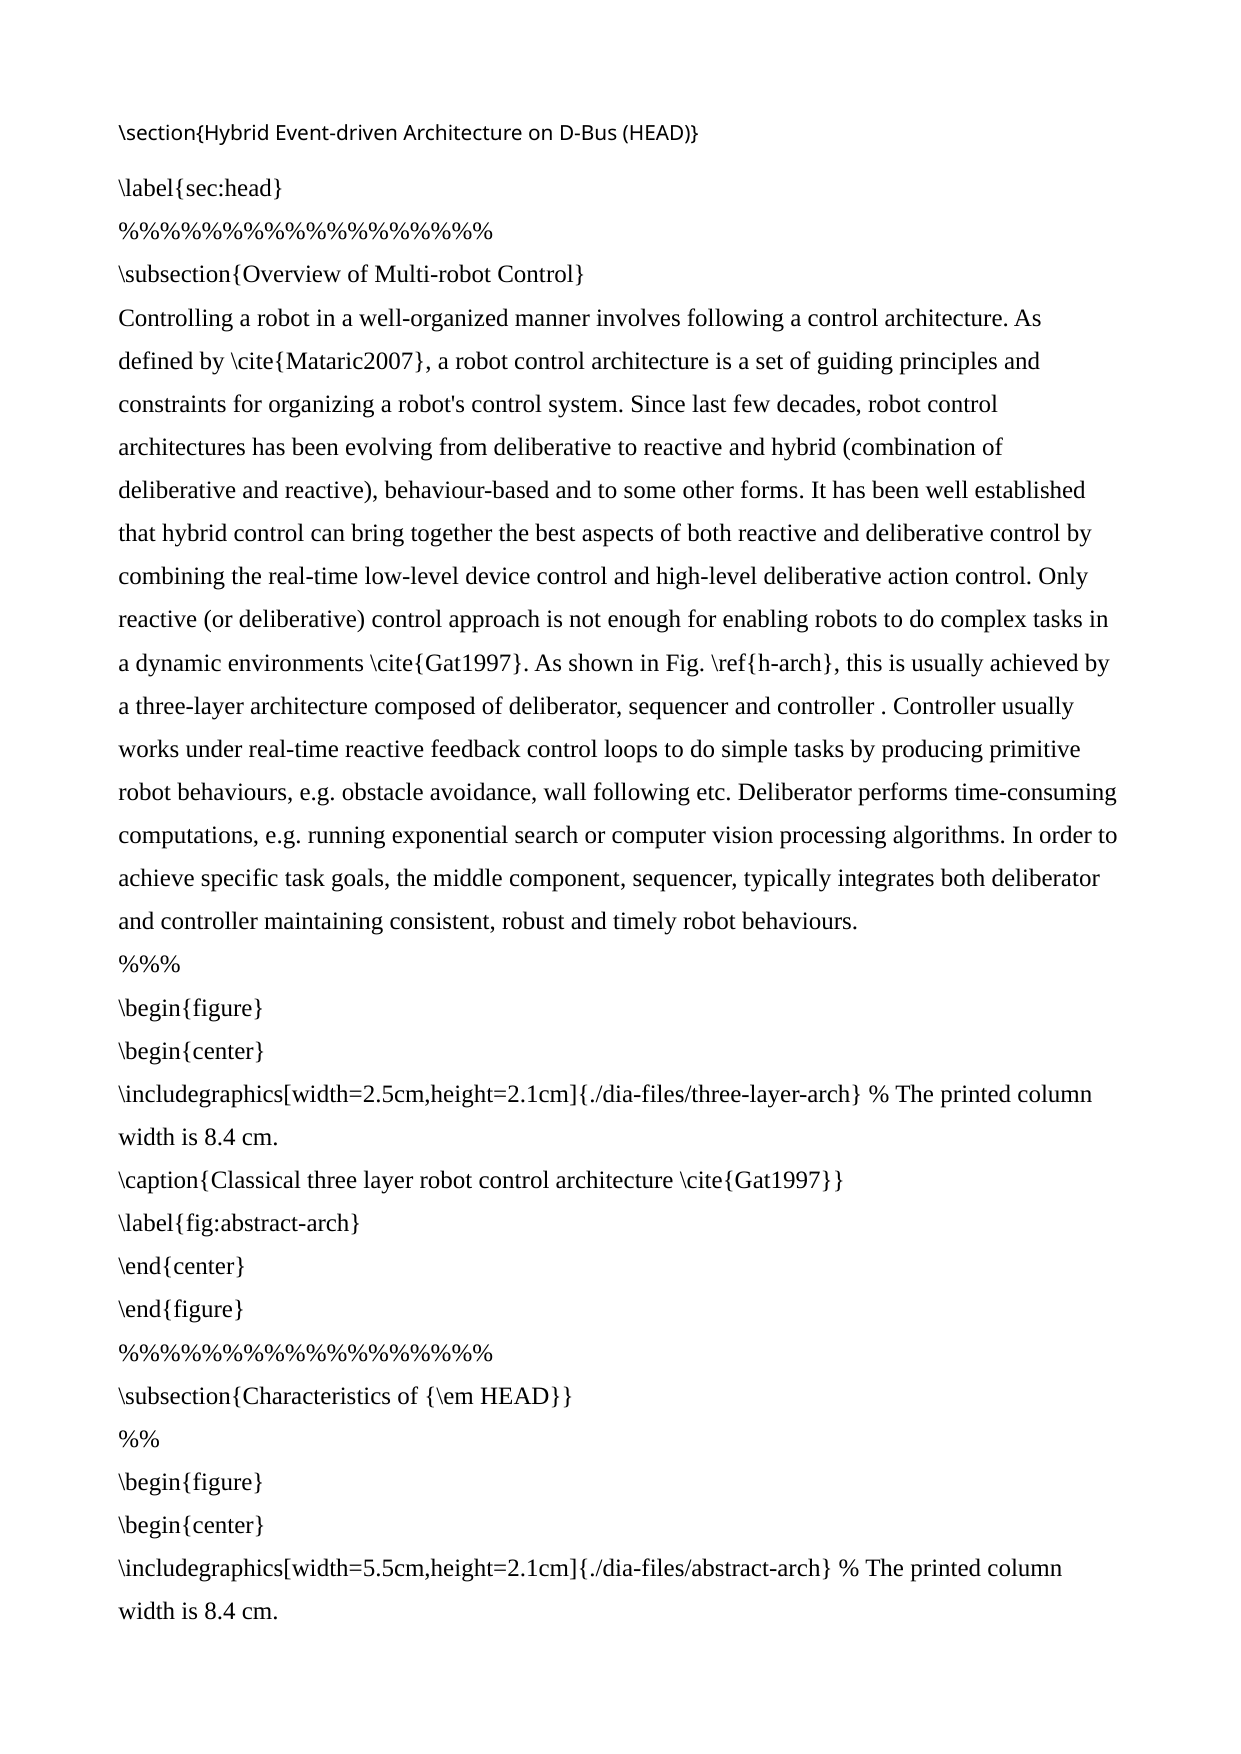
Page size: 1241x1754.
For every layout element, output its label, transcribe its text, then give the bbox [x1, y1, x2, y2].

text \end{figure} [118, 1294, 1122, 1323]
text \label{fig:abstract-arch} [118, 1208, 1122, 1237]
text \includegraphics[width=5.5cm,height=2.1cm]{./dia-files/abstract-arch} % The printed column width is 8.4 cm. [118, 1553, 1122, 1625]
text %%%%%%%%%%%%%%%%%% [118, 1338, 1122, 1366]
text \section{Hybrid Event-driven Architecture on D-Bus (HEAD)} [118, 118, 1122, 147]
text %%%%%%%%%%%%%%%%%% [118, 216, 1122, 245]
text \caption{Classical three layer robot control architecture \cite{Gat1997}} [118, 1165, 1122, 1194]
text \begin{center} [118, 1510, 1122, 1539]
text %% [118, 1424, 1122, 1453]
text \label{sec:head} [118, 173, 1122, 202]
text \begin{figure} [118, 993, 1122, 1021]
text %%% [118, 949, 1122, 978]
text \subsection{Characteristics of {\em HEAD}} [118, 1381, 1122, 1409]
text \begin{center} [118, 1036, 1122, 1064]
text Controlling a robot in a well-organized manner involves following a control architecture. As defined by \cite{Mataric2007}, a robot control architecture is a set of guiding principles and constraints for organizing a robot's control system. Since last few decades, robot control architectures has been evolving from deliberative to reactive and hybrid (combination of deliberative and reactive), behaviour-based and to some other forms. It has been well established that hybrid control can bring together the best aspects of both reactive and deliberative control by combining the real-time low-level device control and high-level deliberative action control. Only reactive (or deliberative) control approach is not enough for enabling robots to do complex tasks in a dynamic environments \cite{Gat1997}. As shown in Fig. \ref{h-arch}, this is usually achieved by a three-layer architecture composed of deliberator, sequencer and controller . Controller usually works under real-time reactive feedback control loops to do simple tasks by producing primitive robot behaviours, e.g. obstacle avoidance, wall following etc. Deliberator performs time-consuming computations, e.g. running exponential search or computer vision processing algorithms. In order to achieve specific task goals, the middle component, sequencer, typically integrates both deliberator and controller maintaining consistent, robust and timely robot behaviours. [118, 303, 1122, 935]
text \begin{figure} [118, 1467, 1122, 1496]
text \subsection{Overview of Multi-robot Control} [118, 259, 1122, 288]
text \includegraphics[width=2.5cm,height=2.1cm]{./dia-files/three-layer-arch} % The printed column width is 8.4 cm. [118, 1079, 1122, 1151]
text \end{center} [118, 1251, 1122, 1280]
